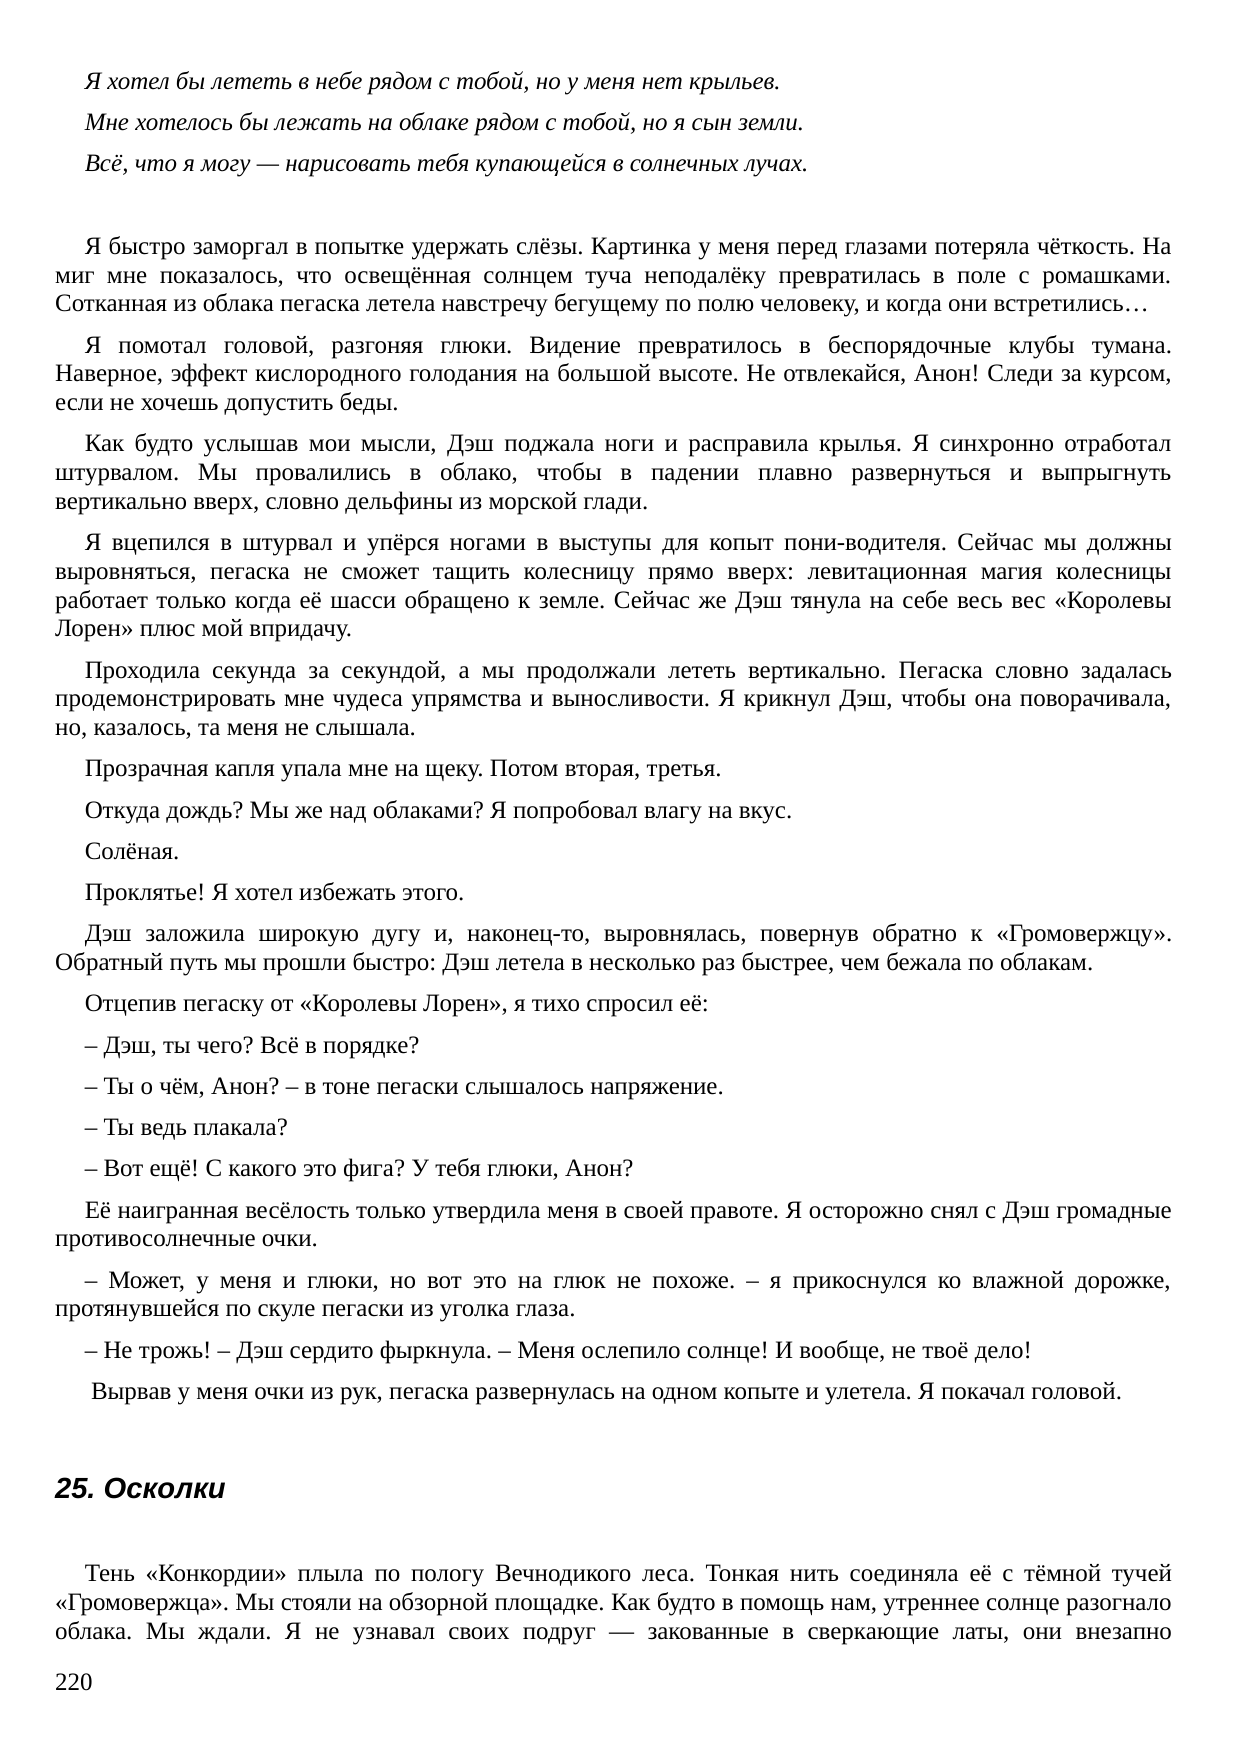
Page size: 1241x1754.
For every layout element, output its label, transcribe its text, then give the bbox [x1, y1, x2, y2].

text – Не трожь! – Дэш сердито фыркнула. – Меня ослепило солнце! И вообще, не твоё дело! [55, 1335, 1173, 1363]
text Дэш заложила широкую дугу и, наконец-то, выровнялась, повернув обратно к «Громовержцу». Обратный путь мы прошли быстро: Дэш летела в несколько раз быстрее, чем бежала по облакам. [55, 918, 1173, 976]
text Прозрачная капля упала мне на щеку. Потом вторая, третья. [55, 753, 1173, 782]
text Вырвав у меня очки из рук, пегаска развернулась на одном копыте и улетела. Я покачал головой. [55, 1376, 1173, 1405]
text Всё, что я могу — нарисовать тебя купающейся в солнечных лучах. [55, 148, 1173, 177]
text Я вцепился в штурвал и упёрся ногами в выступы для копыт пони-водителя. Сейчас мы должны выровняться, пегаска не сможет тащить колесницу прямо вверх: левитационная магия колесницы работает только когда её шасси обращено к земле. Сейчас же Дэш тянула на себе весь вес «Королевы Лорен» плюс мой впридачу. [55, 527, 1173, 642]
text Как будто услышав мои мысли, Дэш поджала ноги и расправила крылья. Я синхронно отработал штурвалом. Мы провалились в облако, чтобы в падении плавно развернуться и выпрыгнуть вертикально вверх, словно дельфины из морской глади. [55, 428, 1173, 515]
text – Дэш, ты чего? Всё в порядке? [55, 1030, 1173, 1058]
text Проходила секунда за секундой, а мы продолжали лететь вертикально. Пегаска словно задалась продемонстрировать мне чудеса упрямства и выносливости. Я крикнул Дэш, чтобы она поворачивала, но, казалось, та меня не слышала. [55, 655, 1173, 741]
text – Ты ведь плакала? [55, 1112, 1173, 1141]
text – Вот ещё! С какого это фига? У тебя глюки, Анон? [55, 1153, 1173, 1182]
text Откуда дождь? Мы же над облаками? Я попробовал влагу на вкус. [55, 795, 1173, 823]
subtitle 25. Осколки [55, 1471, 1173, 1504]
text Я хотел бы лететь в небе рядом с тобой, но у меня нет крыльев. [55, 66, 1173, 95]
text Я помотал головой, разгоняя глюки. Видение превратилось в беспорядочные клубы тумана. Наверное, эффект кислородного голодания на большой высоте. Не отвлекайся, Анон! Следи за курсом, если не хочешь допустить беды. [55, 330, 1173, 416]
text Отцепив пегаску от «Королевы Лорен», я тихо спросил её: [55, 988, 1173, 1017]
text Солёная. [55, 836, 1173, 865]
text Мне хотелось бы лежать на облаке рядом с тобой, но я сын земли. [55, 107, 1173, 136]
text – Может, у меня и глюки, но вот это на глюк не похоже. – я прикоснулся ко влажной дорожке, протянувшейся по скуле пегаски из уголка глаза. [55, 1265, 1173, 1322]
text Проклятье! Я хотел избежать этого. [55, 877, 1173, 906]
text – Ты о чём, Анон? – в тоне пегаски слышалось напряжение. [55, 1071, 1173, 1100]
text Я быстро заморгал в попытке удержать слёзы. Картинка у меня перед глазами потеряла чёткость. На миг мне показалось, что освещённая солнцем туча неподалёку превратилась в поле с ромашками. Сотканная из облака пегаска летела навстречу бегущему по полю человеку, и когда они встретились… [55, 231, 1173, 317]
text Её наигранная весёлость только утвердила меня в своей правоте. Я осторожно снял с Дэш громадные противосолнечные очки. [55, 1195, 1173, 1252]
text Тень «Конкордии» плыла по пологу Вечнодикого леса. Тонкая нить соединяла её с тёмной тучей «Громовержца». Мы стояли на обзорной площадке. Как будто в помощь нам, утреннее солнце разогнало облака. Мы ждали. Я не узнавал своих подруг — закованные в сверкающие латы, они внезапно [55, 1558, 1173, 1644]
